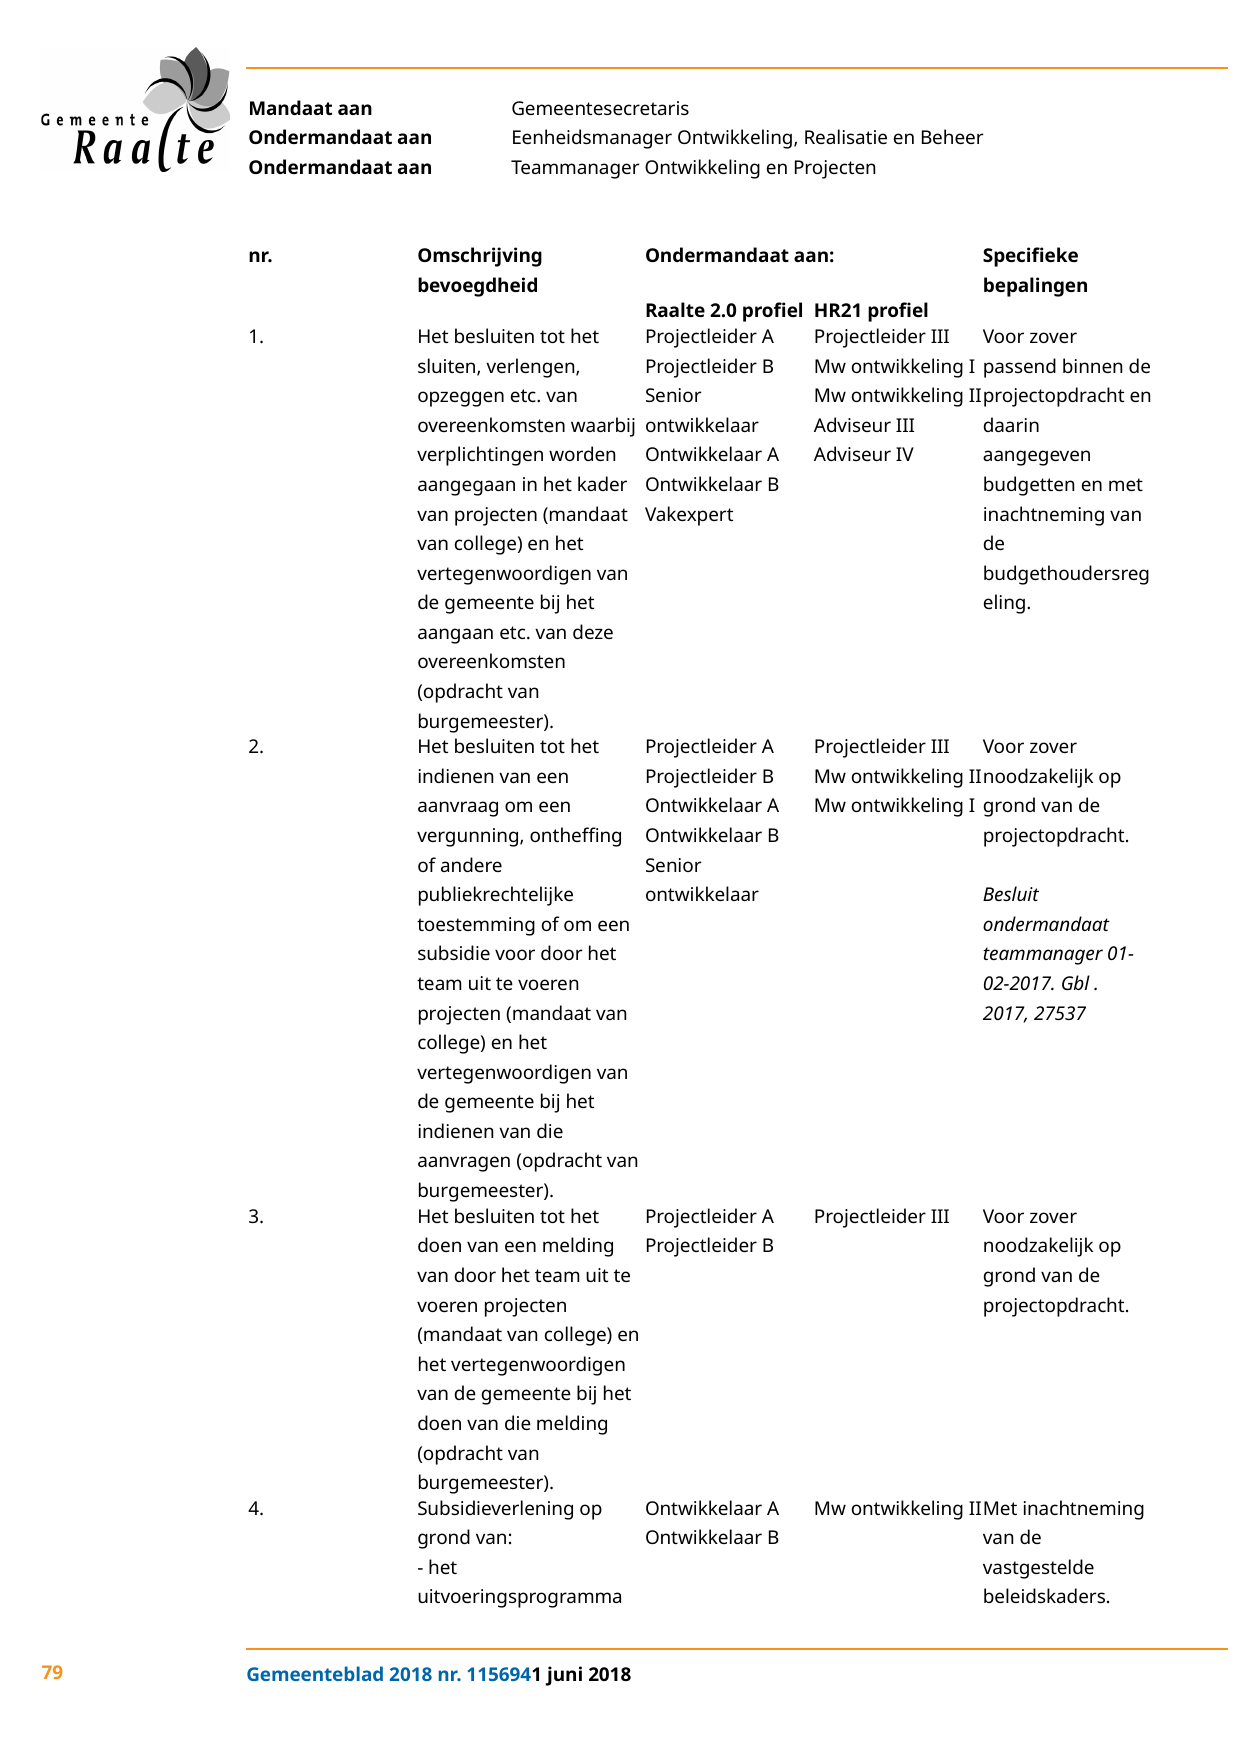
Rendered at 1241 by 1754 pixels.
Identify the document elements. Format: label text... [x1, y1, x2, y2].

table_cell Mandaat aan Ondermandaat aan Ondermandaat aan [248, 95, 511, 209]
table_cell Projectleider III Mw ontwikkeling I Mw ontwikkeling II Adviseur III Adviseur IV [814, 323, 983, 733]
table_cell 4. [248, 1495, 417, 1609]
table_cell Voor zover noodzakelijk op grond van de projectopdracht. [983, 1203, 1152, 1495]
table_cell 2. [248, 734, 417, 1203]
table_cell Ontwikkelaar A Ontwikkelaar B [645, 1495, 814, 1609]
table_cell Subsidieverlening op grond van: - het uitvoeringsprogramma [417, 1495, 645, 1609]
table_cell Voor zover passend binnen de projectopdracht en daarin aangegeven budgetten en met inachtneming van de budgethoudersregeling. [983, 323, 1152, 733]
table_cell [417, 298, 645, 323]
picture [41, 47, 231, 172]
table_cell 3. [248, 1203, 417, 1495]
table_cell Gemeentesecretaris Eenheidsmanager Ontwikkeling, Realisatie en Beheer Teammanager Ontwikkeling en Projecten [511, 95, 1152, 209]
table_cell [248, 298, 417, 323]
table_cell Projectleider III Mw ontwikkeling II Mw ontwikkeling I [814, 734, 983, 1203]
table_cell Projectleider III [814, 1203, 983, 1495]
table_cell Raalte 2.0 profiel [645, 298, 814, 323]
table_cell HR21 profiel [814, 298, 983, 323]
table_cell Projectleider A Projectleider B Ontwikkelaar A Ontwikkelaar B Senior ontwikkelaar [645, 734, 814, 1203]
table_cell Met inachtneming van de vastgestelde beleidskaders. [983, 1495, 1152, 1609]
table_cell Projectleider A Projectleider B [645, 1203, 814, 1495]
table_cell 1. [248, 323, 417, 733]
table_cell [983, 298, 1152, 323]
table_header nr. [248, 242, 417, 297]
table_cell Het besluiten tot het indienen van een aanvraag om een vergunning, ontheffing of andere publiekrechtelijke toestemming of om een subsidie voor door het team uit te voeren projecten (mandaat van college) en het vertegenwoordigen van de gemeente bij het indienen van die aanvragen (opdracht van burgemeester). [417, 734, 645, 1203]
table_cell Het besluiten tot het sluiten, verlengen, opzeggen etc. van overeenkomsten waarbij verplichtingen worden aangegaan in het kader van projecten (mandaat van college) en het vertegenwoordigen van de gemeente bij het aangaan etc. van deze overeenkomsten (opdracht van burgemeester). [417, 323, 645, 733]
table_cell Mw ontwikkeling II [814, 1495, 983, 1609]
table_header Ondermandaat aan: [645, 242, 983, 297]
table_cell Het besluiten tot het doen van een melding van door het team uit te voeren projecten (mandaat van college) en het vertegenwoordigen van de gemeente bij het doen van die melding (opdracht van burgemeester). [417, 1203, 645, 1495]
table_cell Projectleider A Projectleider B Senior ontwikkelaar Ontwikkelaar A Ontwikkelaar B Vakexpert [645, 323, 814, 733]
table_cell Voor zover noodzakelijk op grond van de projectopdracht. Besluit ondermandaat teammanager 01-02-2017. Gbl . 2017, 27537 [983, 734, 1152, 1203]
table_header Omschrijving bevoegdheid [417, 242, 645, 297]
table_header Specifieke bepalingen [983, 242, 1152, 297]
